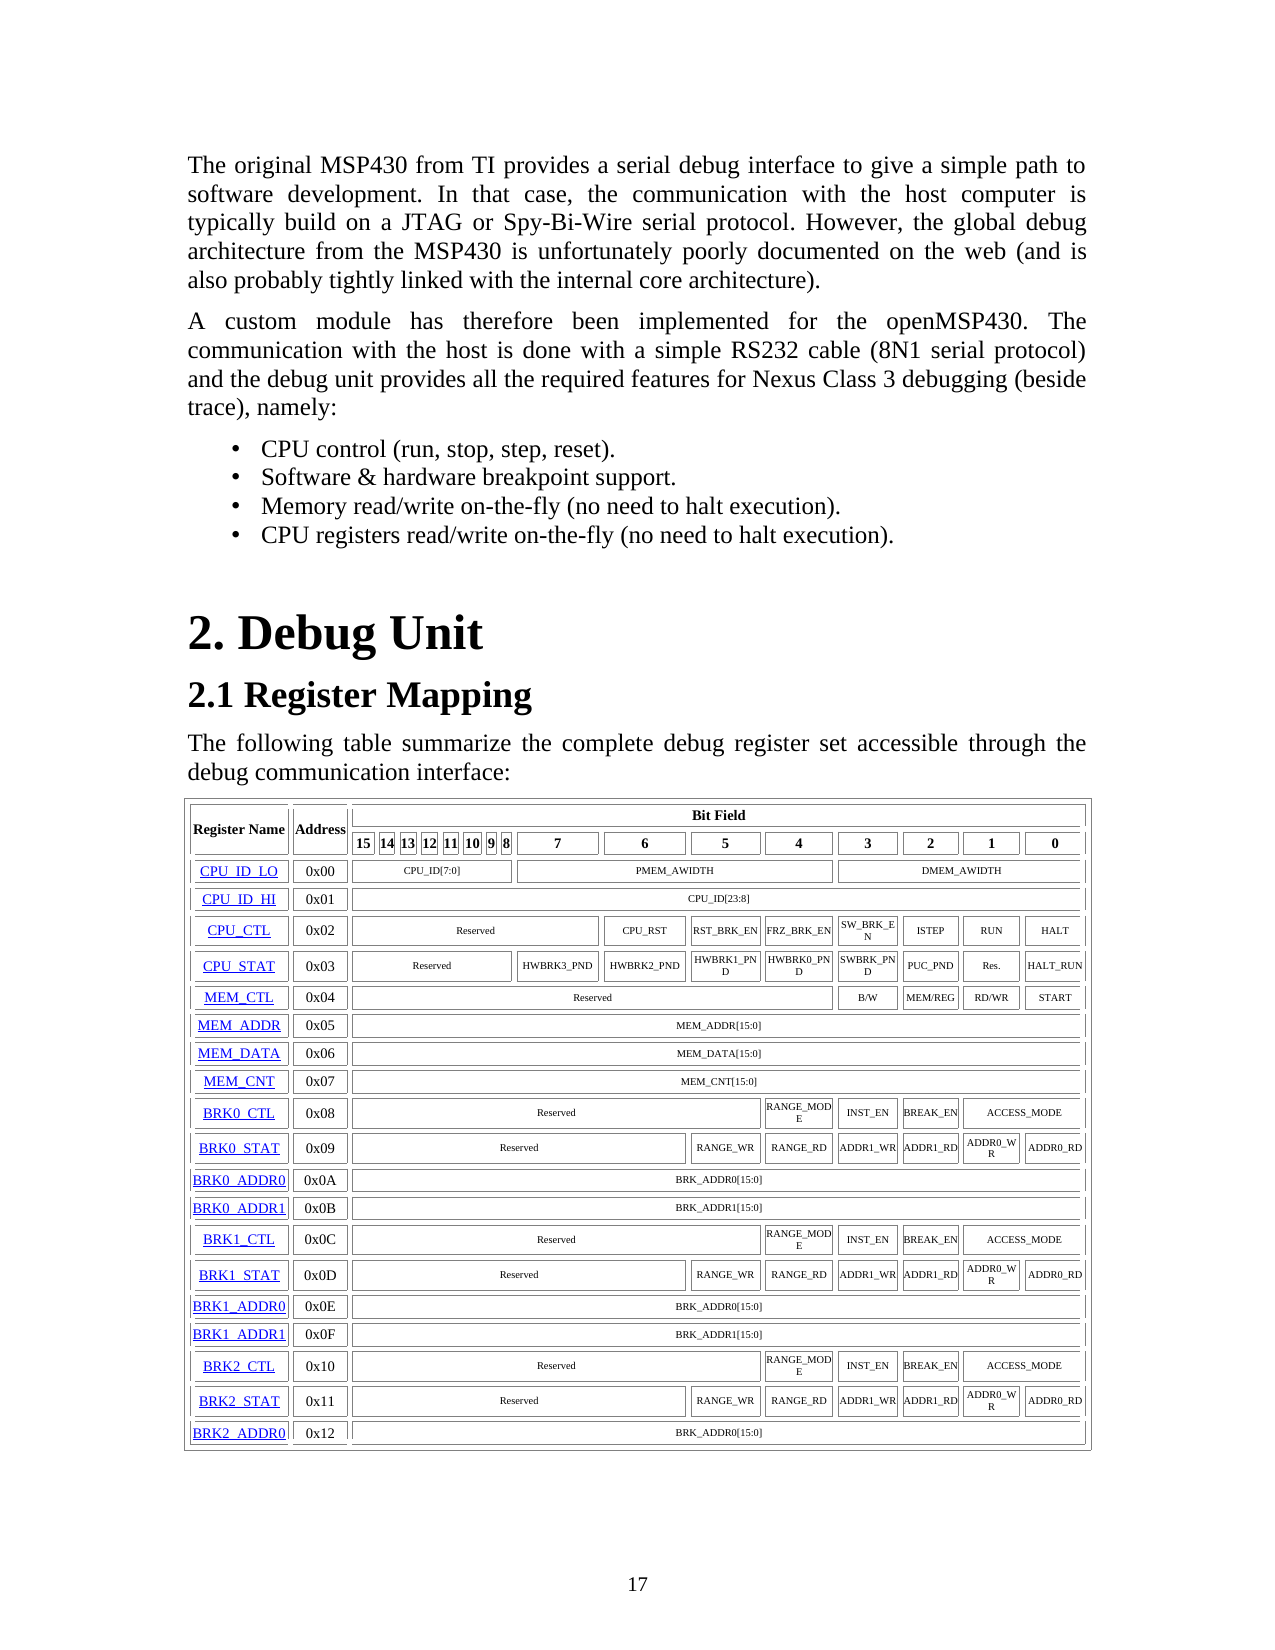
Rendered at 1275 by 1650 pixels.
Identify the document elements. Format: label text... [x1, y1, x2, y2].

table_cell 0x0B [291, 1191, 350, 1219]
table_cell MEM_DATA[15:0] [350, 1037, 1088, 1065]
table_cell BRK1_ADDR1 [187, 1318, 291, 1346]
table_cell 4 [763, 827, 835, 854]
table_cell RANGE_MODE [763, 1347, 835, 1381]
table_cell PMEM_AWIDTH [514, 854, 835, 882]
table_cell 1 [961, 827, 1022, 854]
table_cell BRK2_ADDR0 [187, 1416, 291, 1444]
table_cell CPU_ID[7:0] [350, 854, 514, 882]
table_cell Reserved [350, 945, 514, 981]
table_cell 0x04 [291, 981, 350, 1009]
table_cell Reserved [350, 981, 835, 1009]
table_cell ACCESS_MODE [961, 1219, 1088, 1254]
table_cell 0x01 [291, 882, 350, 910]
table_cell RANGE_WR [688, 1254, 762, 1289]
table_cell B/W [835, 981, 900, 1009]
table_cell 0x05 [291, 1009, 350, 1037]
table_cell RANGE_RD [763, 1128, 835, 1163]
table_cell 0x11 [291, 1381, 350, 1416]
text The following table summarize the complete debug register set accessible through the debug communication interface: [187, 728, 1088, 786]
table_cell 0x06 [291, 1037, 350, 1065]
table_header Register Name [187, 799, 291, 854]
table_cell INST_EN [835, 1094, 900, 1128]
text A custom module has therefore been implemented for the openMSP430. The communication with the host is done with a simple RS232 cable (8N1 serial protocol) and the debug unit provides all the required features for Nexus Class 3 debugging (beside trace), namely: [187, 306, 1088, 421]
table_cell RANGE_WR [688, 1381, 762, 1416]
table_cell ADDR1_WR [835, 1128, 900, 1163]
table_cell 0x12 [291, 1416, 350, 1444]
table_cell PUC_PND [900, 945, 961, 981]
table_cell 10 [461, 827, 484, 854]
text The original MSP430 from TI provides a serial debug interface to give a simple path to software development. In that case, the communication with the host computer is typically build on a JTAG or Spy-Bi-Wire serial protocol. However, the global debug architecture from the MSP430 is unfortunately poorly documented on the web (and is also probably tightly linked with the internal core architecture). [187, 150, 1088, 294]
table_cell START [1022, 981, 1088, 1009]
table_cell 9 [484, 827, 499, 854]
table_cell MEM_CNT [187, 1065, 291, 1093]
table_cell ADDR0_RD [1022, 1254, 1088, 1289]
table_cell Reserved [350, 1219, 762, 1254]
table_cell 7 [514, 827, 601, 854]
table_cell RANGE_RD [763, 1254, 835, 1289]
table_cell FRZ_BRK_EN [763, 911, 835, 945]
table_cell 0 [1022, 826, 1088, 854]
table_cell 0x0A [291, 1163, 350, 1191]
table_cell 11 [440, 827, 461, 854]
table_cell 15 [350, 826, 376, 854]
table_cell RANGE_RD [763, 1381, 835, 1416]
table_cell HALT [1022, 910, 1088, 945]
table_cell ADDR1_RD [900, 1254, 961, 1289]
table_cell RANGE_MODE [763, 1220, 835, 1254]
table_cell BRK_ADDR0[15:0] [350, 1416, 1088, 1444]
table_cell 13 [397, 827, 418, 854]
table_cell BRK2_CTL [187, 1346, 291, 1381]
table_cell ADDR1_RD [900, 1381, 961, 1416]
table_cell BRK0_ADDR0 [187, 1163, 291, 1191]
list Memory read/write on-the-fly (no need to halt execution). [231, 491, 1088, 520]
table_cell BRK1_CTL [187, 1219, 291, 1254]
table_cell 2 [900, 827, 961, 854]
table_cell DMEM_AWIDTH [835, 854, 1088, 882]
table_cell 0x08 [291, 1093, 350, 1128]
table_cell BREAK_EN [900, 1220, 961, 1254]
table_cell Reserved [350, 910, 601, 945]
table_cell BRK0_ADDR1 [187, 1191, 291, 1219]
table_cell MEM_ADDR [187, 1009, 291, 1037]
table_cell Reserved [350, 1346, 762, 1381]
table_cell BRK_ADDR0[15:0] [350, 1163, 1088, 1191]
table_cell HWBRK2_PND [601, 945, 688, 981]
table_cell Reserved [350, 1381, 688, 1416]
table_cell Reserved [350, 1254, 688, 1289]
table_cell 0x0F [291, 1318, 350, 1346]
table_cell ACCESS_MODE [961, 1346, 1088, 1381]
table_cell 3 [835, 827, 900, 854]
table_cell RD/WR [961, 981, 1022, 1009]
table_cell CPU_ID[23:8] [350, 882, 1088, 910]
table_cell HWBRK1_PND [688, 945, 762, 981]
table_cell ADDR1_WR [835, 1254, 900, 1289]
text 2.1 Register Mapping [187, 672, 1088, 716]
table_cell ADDR0_WR [961, 1381, 1022, 1416]
table_cell 0x03 [291, 945, 350, 981]
table_cell BRK_ADDR1[15:0] [350, 1191, 1088, 1219]
table_cell 0x02 [291, 910, 350, 945]
table_cell BRK1_STAT [187, 1254, 291, 1289]
table_cell CPU_STAT [187, 945, 291, 981]
table_cell INST_EN [835, 1347, 900, 1381]
text 2. Debug Unit [187, 602, 1088, 660]
table_cell 0x09 [291, 1128, 350, 1163]
table_cell MEM/REG [900, 981, 961, 1009]
table_cell BRK0_STAT [187, 1128, 291, 1163]
table_cell 0x10 [291, 1346, 350, 1381]
list Software & hardware breakpoint support. [231, 462, 1088, 491]
table_cell CPU_CTL [187, 910, 291, 945]
table_cell 0x0E [291, 1290, 350, 1318]
table_cell 12 [418, 827, 440, 854]
table_cell SW_BRK_EN [835, 911, 900, 945]
table_cell Res. [961, 945, 1022, 981]
table_cell 14 [376, 827, 397, 854]
table_cell HWBRK0_PND [763, 945, 835, 981]
table_cell RANGE_WR [688, 1128, 762, 1163]
table_cell BRK0_CTL [187, 1093, 291, 1128]
table_cell BRK2_STAT [187, 1381, 291, 1416]
table_cell ADDR0_RD [1022, 1128, 1088, 1163]
table_cell 5 [688, 827, 762, 854]
list CPU registers read/write on-the-fly (no need to halt execution). [231, 520, 1088, 549]
table_cell RST_BRK_EN [688, 911, 762, 945]
table_cell 0x0C [291, 1219, 350, 1254]
table_cell ADDR1_RD [900, 1128, 961, 1163]
table_cell MEM_CNT[15:0] [350, 1065, 1088, 1093]
table_cell ADDR0_WR [961, 1254, 1022, 1289]
table_cell 0x0D [291, 1254, 350, 1289]
table_cell 0x07 [291, 1065, 350, 1093]
table_cell ADDR1_WR [835, 1381, 900, 1416]
table_cell CPU_ID_HI [187, 882, 291, 910]
table_cell SWBRK_PND [835, 945, 900, 981]
table_cell RANGE_MODE [763, 1094, 835, 1128]
table_cell Reserved [350, 1093, 762, 1128]
table_cell RUN [961, 911, 1022, 945]
table_cell BRK_ADDR0[15:0] [350, 1290, 1088, 1318]
table_cell 6 [601, 827, 688, 854]
table_cell MEM_ADDR[15:0] [350, 1009, 1088, 1037]
list CPU control (run, stop, step, reset). [231, 434, 1088, 462]
table_cell CPU_RST [601, 911, 688, 945]
table_cell 8 [499, 827, 514, 854]
table_cell HALT_RUN [1022, 945, 1088, 981]
table_cell INST_EN [835, 1220, 900, 1254]
table_cell BRK_ADDR1[15:0] [350, 1318, 1088, 1346]
table_cell Reserved [350, 1128, 688, 1163]
table_cell CPU_ID_LO [187, 854, 291, 882]
table_cell HWBRK3_PND [514, 945, 601, 981]
table_cell ISTEP [900, 911, 961, 945]
table_cell BRK1_ADDR0 [187, 1290, 291, 1318]
table_cell 0x00 [291, 854, 350, 882]
table_cell MEM_DATA [187, 1037, 291, 1065]
table_cell MEM_CTL [187, 981, 291, 1009]
table_header Address [291, 799, 350, 854]
table_header Bit Field [350, 799, 1088, 826]
table_cell ADDR0_RD [1022, 1381, 1088, 1416]
table_cell ACCESS_MODE [961, 1093, 1088, 1128]
table_cell ADDR0_WR [961, 1128, 1022, 1163]
table_cell BREAK_EN [900, 1347, 961, 1381]
table_cell BREAK_EN [900, 1094, 961, 1128]
